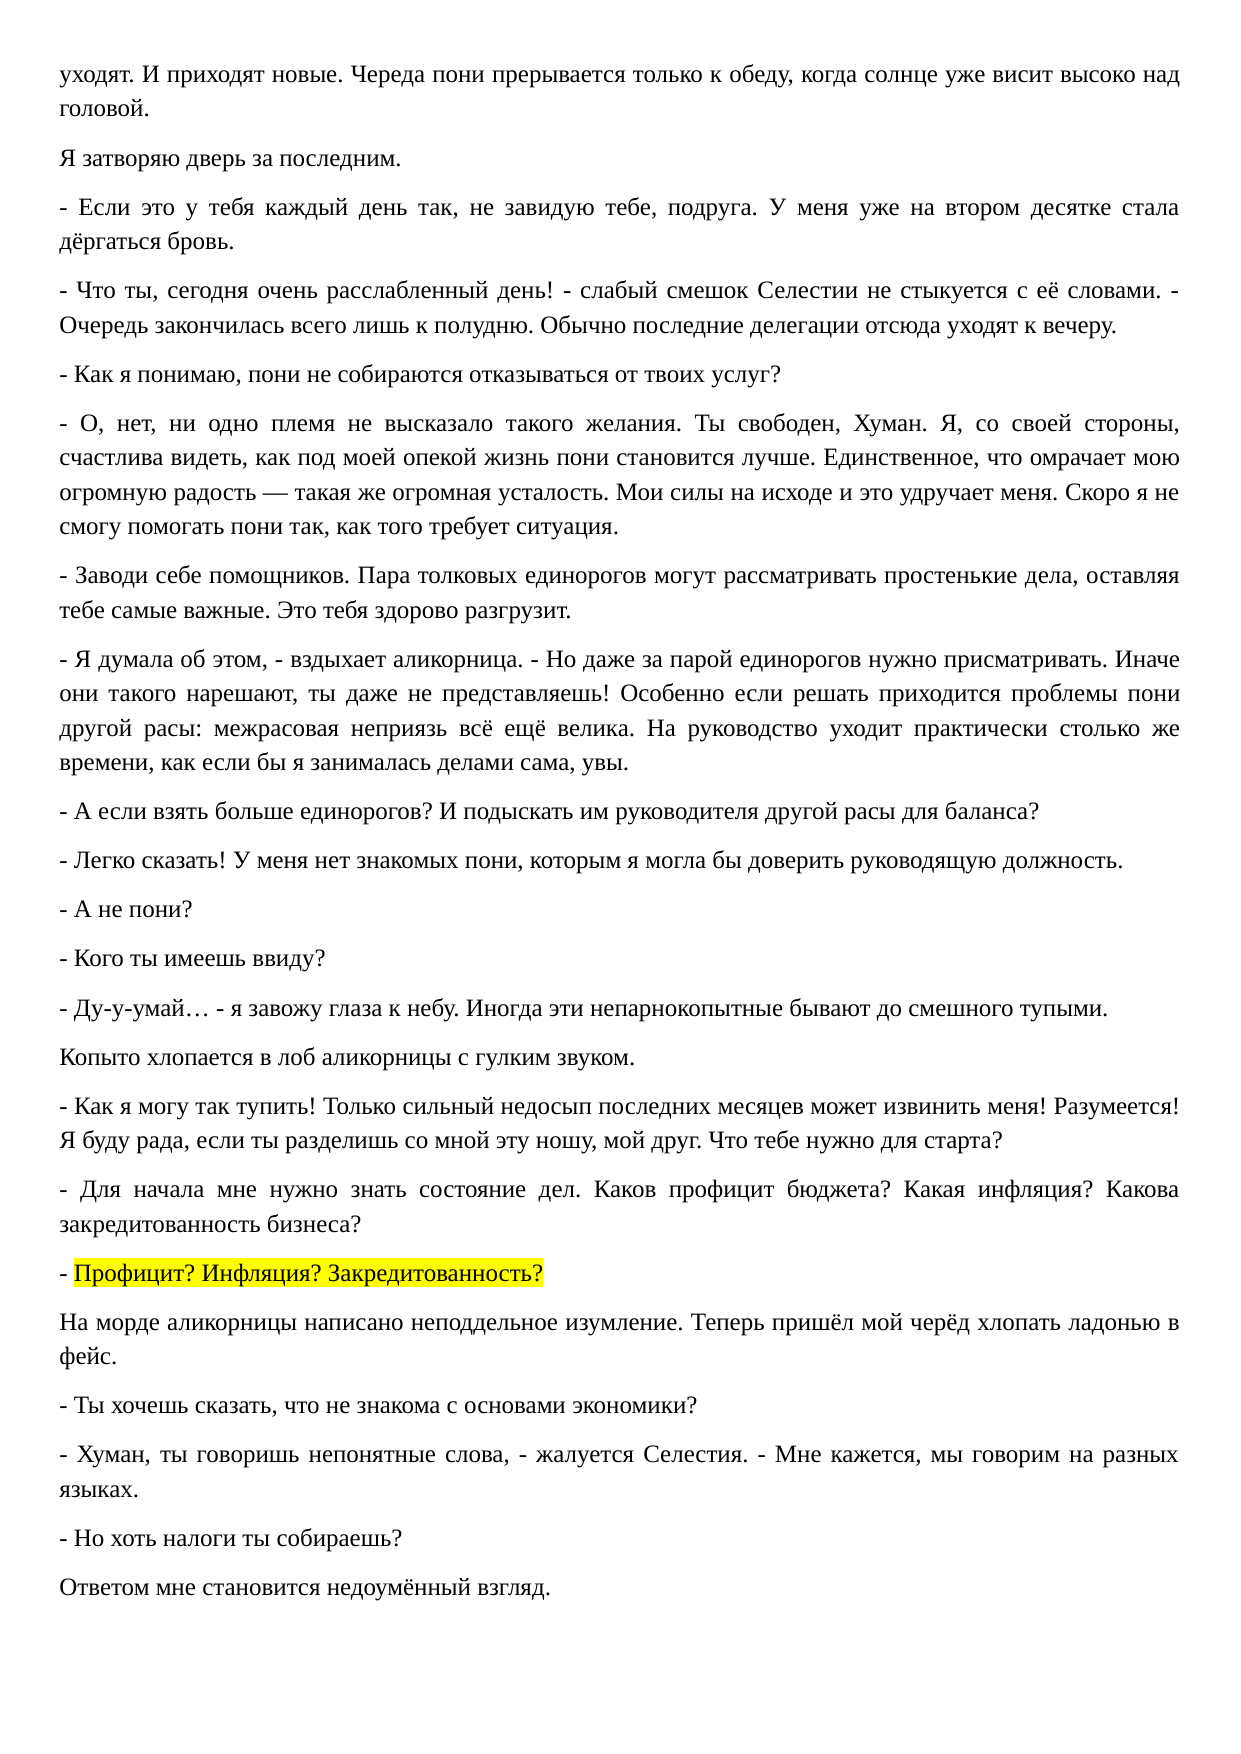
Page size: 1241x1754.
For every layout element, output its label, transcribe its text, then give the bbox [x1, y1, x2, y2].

text - Для начала мне нужно знать состояние дел. Каков профицит бюджета? Какая инфляция? Какова закредитованность бизнеса? [59, 1174, 1181, 1237]
text - А если взять больше единорогов? И подыскать им руководителя другой расы для баланса? [59, 796, 1181, 825]
text - Ду-у-умай… - я завожу глаза к небу. Иногда эти непарнокопытные бывают до смешного тупыми. [59, 993, 1181, 1021]
text - О, нет, ни одно племя не высказало такого желания. Ты свободен, Хуман. Я, со своей стороны, счастлива видеть, как под моей опекой жизнь пони становится лучше. Единственное, что омрачает мою огромную радость — такая же огромная усталость. Мои силы на исходе и это удручает меня. Скоро я не смогу помогать пони так, как того требует ситуация. [59, 408, 1181, 540]
text Ответом мне становится недоумённый взгляд. [59, 1572, 1181, 1601]
text - Я думала об этом, - вздыхает аликорница. - Но даже за парой единорогов нужно присматривать. Иначе они такого нарешают, ты даже не представляешь! Особенно если решать приходится проблемы пони другой расы: межрасовая неприязь всё ещё велика. На руководство уходит практически столько же времени, как если бы я занималась делами сама, увы. [59, 644, 1181, 776]
text - А не пони? [59, 894, 1181, 923]
text На морде аликорницы написано неподдельное изумление. Теперь пришёл мой черёд хлопать ладонью в фейс. [59, 1307, 1181, 1370]
text - Что ты, сегодня очень расслабленный день! - слабый смешок Селестии не стыкуется с её словами. - Очередь закончилась всего лишь к полудню. Обычно последние делегации отсюда уходят к вечеру. [59, 275, 1181, 338]
text Я затворяю дверь за последним. [59, 143, 1181, 171]
text уходят. И приходят новые. Череда пони прерывается только к обеду, когда солнце уже висит высоко над головой. [59, 59, 1181, 122]
text - Ты хочешь сказать, что не знакома с основами экономики? [59, 1390, 1181, 1419]
text - Кого ты имеешь ввиду? [59, 943, 1181, 972]
text - Хуман, ты говоришь непонятные слова, - жалуется Селестия. - Мне кажется, мы говорим на разных языках. [59, 1439, 1181, 1503]
text - Как я могу так тупить! Только сильный недосып последних месяцев может извинить меня! Разумеется! Я буду рада, если ты разделишь со мной эту ношу, мой друг. Что тебе нужно для старта? [59, 1091, 1181, 1154]
text - Если это у тебя каждый день так, не завидую тебе, подруга. У меня уже на втором десятке стала дёргаться бровь. [59, 192, 1181, 255]
text - Профицит? Инфляция? Закредитованность? [59, 1258, 1181, 1287]
text - Но хоть налоги ты собираешь? [59, 1523, 1181, 1552]
text - Легко сказать! У меня нет знакомых пони, которым я могла бы доверить руководящую должность. [59, 845, 1181, 874]
text Копыто хлопается в лоб аликорницы с гулким звуком. [59, 1042, 1181, 1070]
text - Заводи себе помощников. Пара толковых единорогов могут рассматривать простенькие дела, оставляя тебе самые важные. Это тебя здорово разгрузит. [59, 560, 1181, 623]
text - Как я понимаю, пони не собираются отказываться от твоих услуг? [59, 359, 1181, 387]
